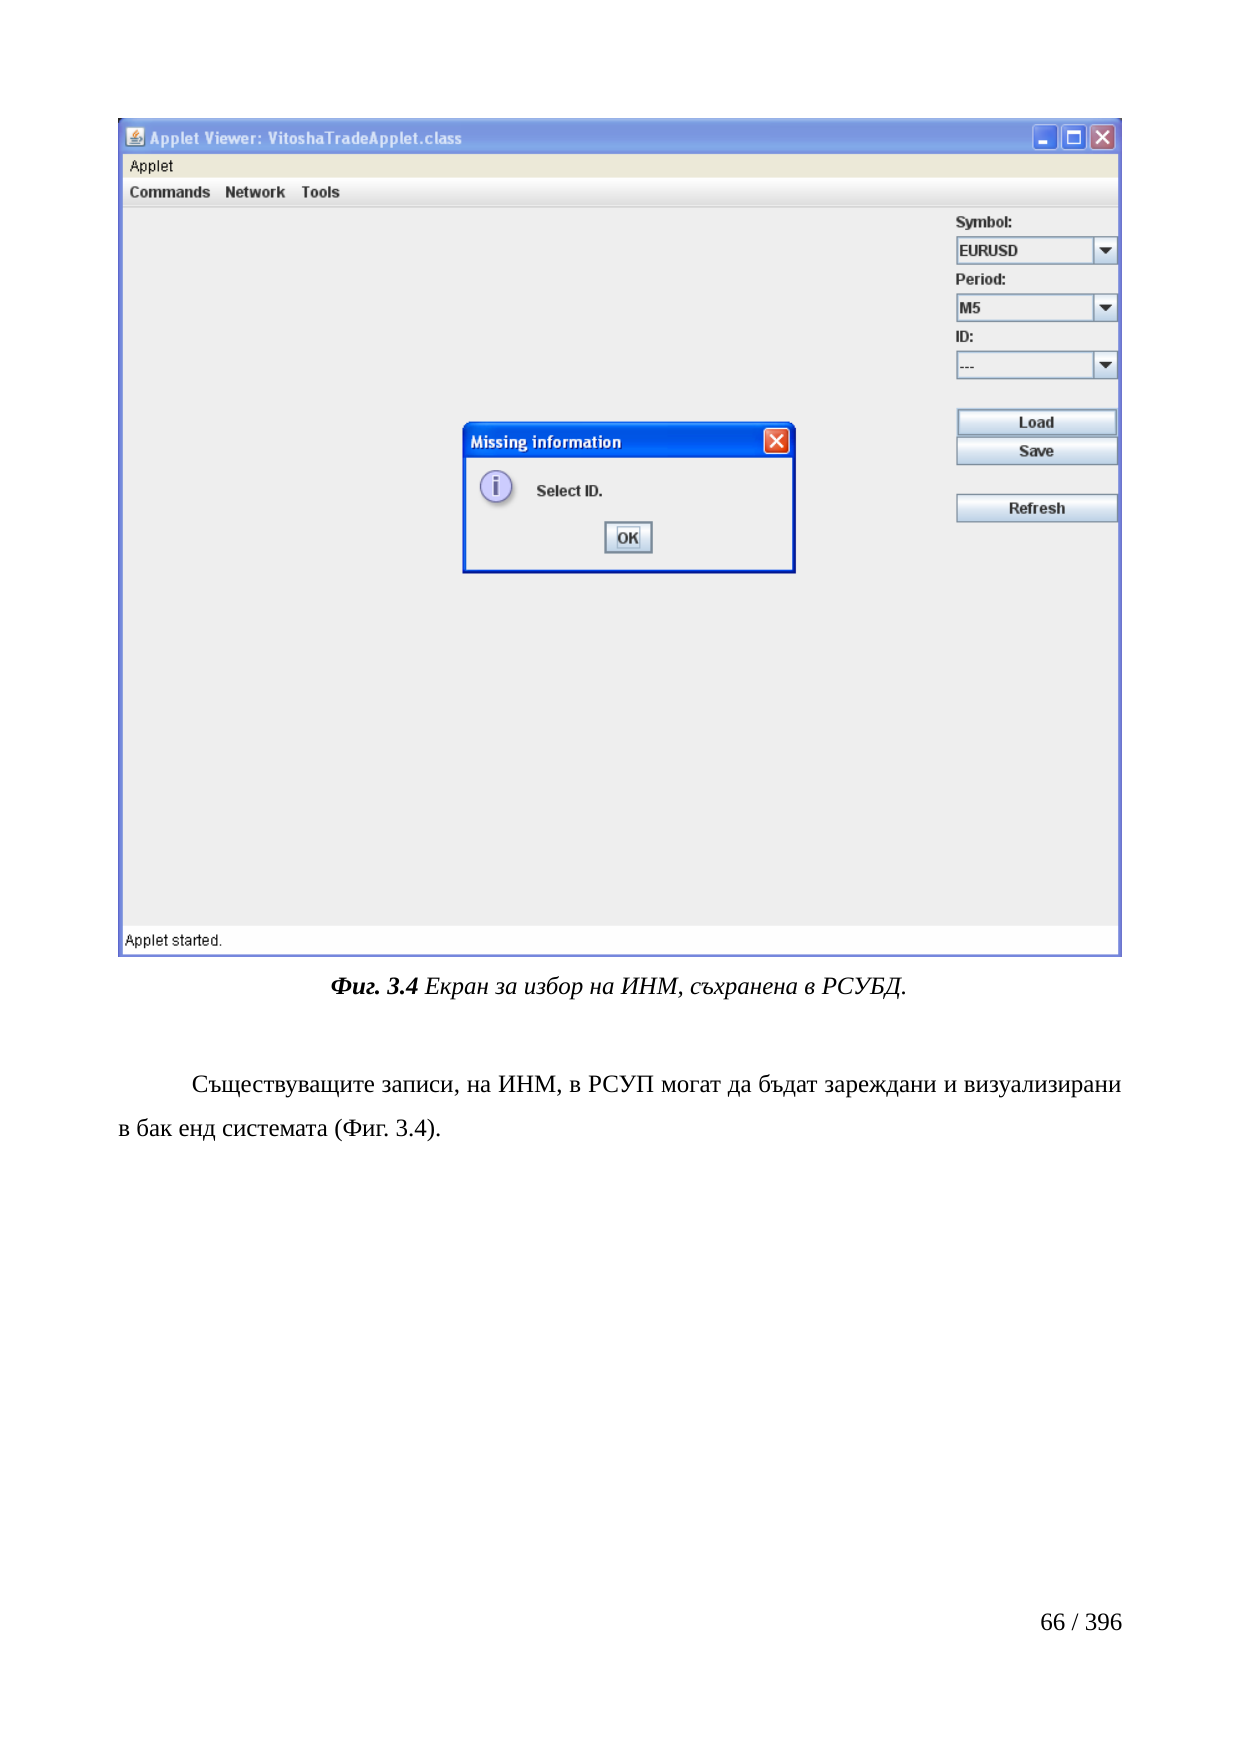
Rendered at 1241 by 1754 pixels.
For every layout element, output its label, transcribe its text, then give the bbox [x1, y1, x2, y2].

picture [118, 118, 1122, 957]
text Съществуващите записи, на ИНМ, в РСУП могат да бъдат зареждани и визуализирани в бак енд системата (Фиг. 3.4). [118, 1069, 1122, 1141]
text Фиг. 3.4 Екран за избор на ИНМ, съхранена в РСУБД. [118, 957, 1122, 999]
